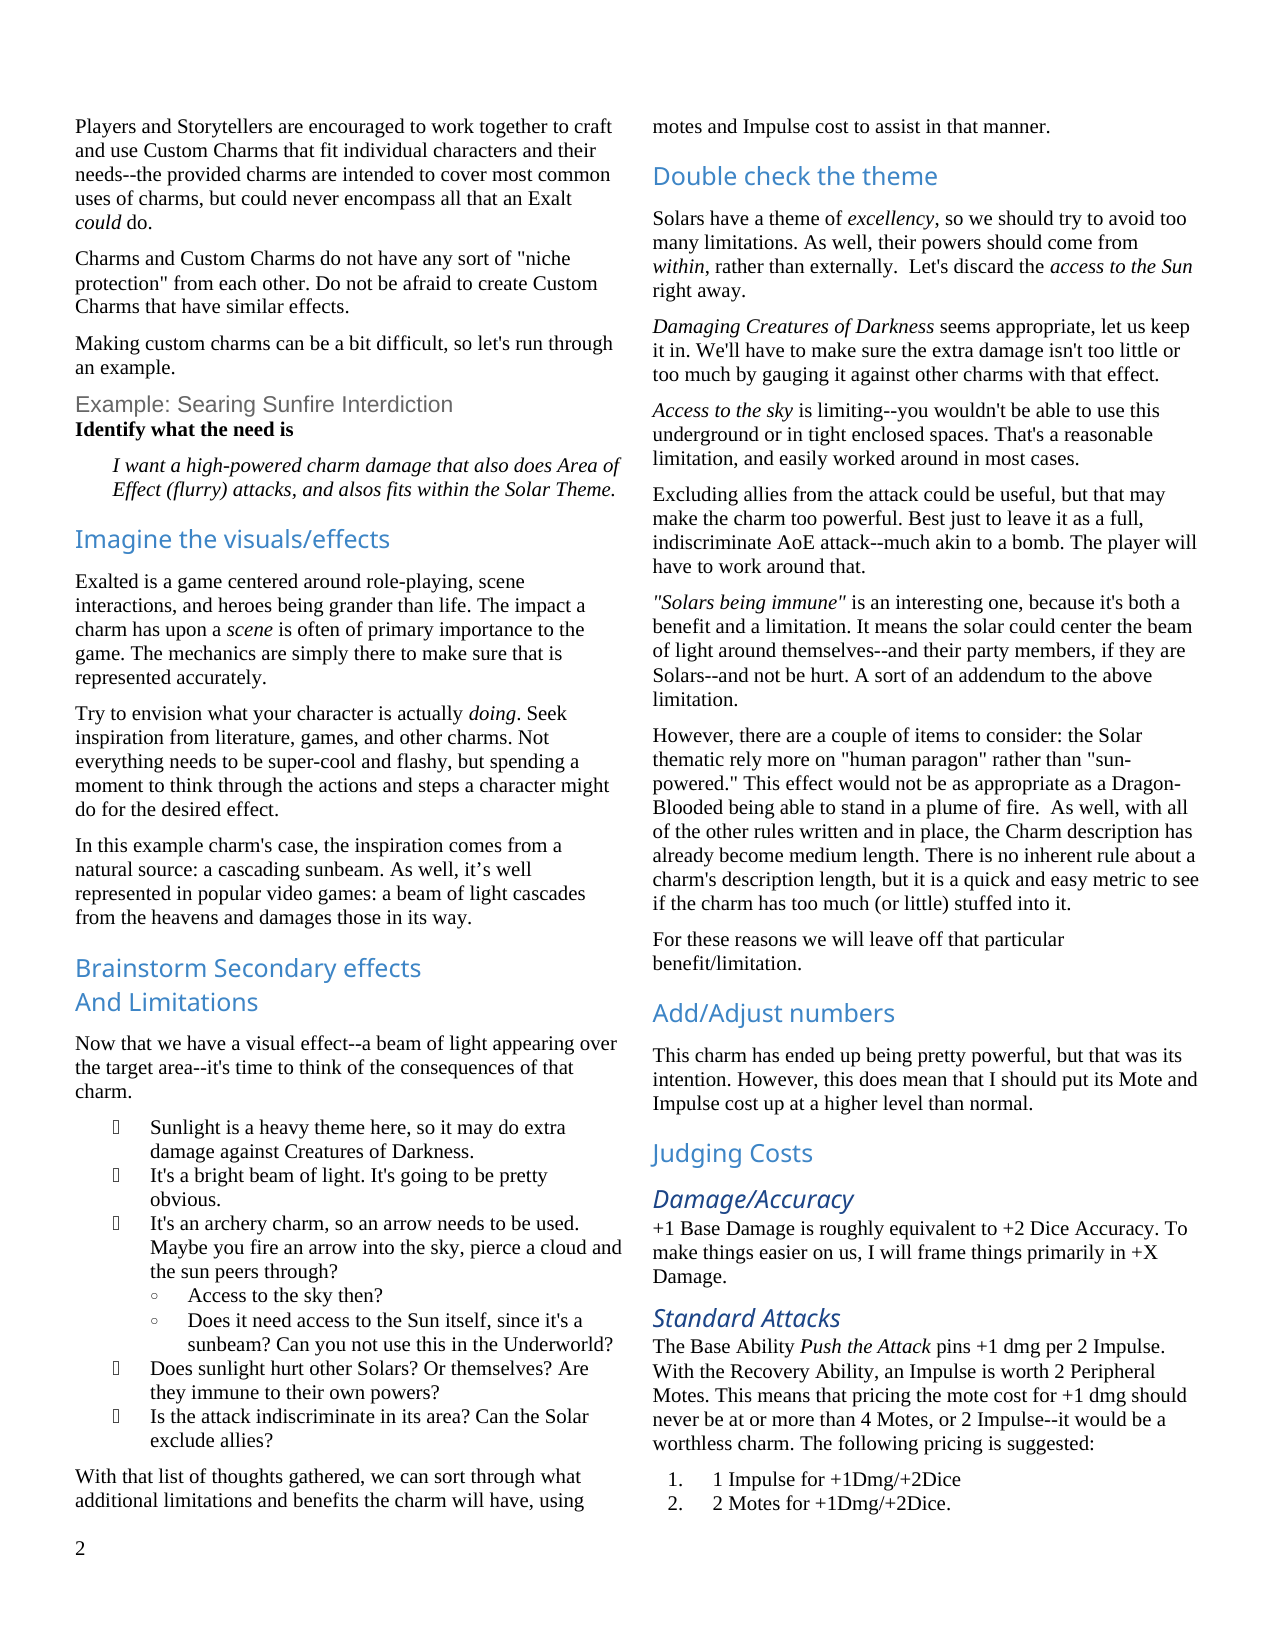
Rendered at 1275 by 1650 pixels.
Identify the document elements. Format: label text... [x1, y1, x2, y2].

list It's an archery charm, so an arrow needs to be used. Maybe you fire an arrow into the sky, pierce a cloud and the sun peers through? [112, 1211, 622, 1283]
text With that list of thoughts gathered, we can sort through what additional limitations and benefits the charm will have, using [75, 1464, 622, 1512]
text Exalted is a game centered around role-playing, scene interactions, and heroes being grander than life. The impact a charm has upon a scene is often of primary importance to the game. The mechanics are simply there to make sure that is represented accurately. [75, 568, 622, 689]
text "Solars being immune" is an interesting one, because it's both a benefit and a limitation. It means the solar could center the beam of light around themselves--and their party members, if they are Solars--and not be hurt. A sort of an addendum to the above limitation. [652, 590, 1200, 711]
subtitle Damage/Accuracy [652, 1182, 1200, 1216]
subtitle Brainstorm Secondary effects And Limitations [75, 950, 622, 1018]
list Access to the sky then? [150, 1283, 622, 1307]
text This charm has ended up being pretty powerful, but that was its intention. However, this does mean that I should put its Mote and Impulse cost up at a higher level than normal. [652, 1043, 1200, 1115]
list 1 Impulse for +1Dmg/+2Dice [667, 1467, 1200, 1491]
text Damaging Creatures of Darkness seems appropriate, let us keep it in. We'll have to make sure the extra damage isn't too little or too much by gauging it against other charms with that effect. [652, 314, 1200, 386]
list Does sunlight hurt other Solars? Or themselves? Are they immune to their own powers? [112, 1356, 622, 1404]
text Now that we have a visual effect--a beam of light appearing over the target area--it's time to think of the consequences of that charm. [75, 1031, 622, 1103]
subtitle Add/Adjust numbers [652, 996, 1200, 1030]
subtitle Judging Costs [652, 1136, 1200, 1170]
list Sunlight is a heavy theme here, so it may do extra damage against Creatures of Darkness. [112, 1115, 622, 1163]
text Charms and Custom Charms do not have any sort of "niche protection" from each other. Do not be afraid to create Custom Charms that have similar effects. [75, 246, 622, 318]
text The Base Ability Push the Attack pins +1 dmg per 2 Impulse. With the Recovery Ability, an Impulse is worth 2 Peripheral Motes. This means that pricing the mote cost for +1 dmg should never be at or more than 4 Motes, or 2 Impulse--it would be a worthless charm. The following pricing is suggested: [652, 1334, 1200, 1455]
text In this example charm's case, the inspiration comes from a natural source: a cascading sunbeam. As well, it’s well represented in popular video games: a beam of light cascades from the heavens and damages those in its way. [75, 833, 622, 929]
subtitle Imagine the visuals/effects [75, 522, 622, 556]
text Try to envision what your character is actually doing. Seek inspiration from literature, games, and other charms. Not everything needs to be super-cool and flashy, but spending a moment to think through the actions and steps a character might do for the desired effect. [75, 701, 622, 821]
list Does it need access to the Sun itself, since it's a sunbeam? Can you not use this in the Underworld? [150, 1307, 622, 1356]
list Is the attack indiscriminate in its area? Can the Solar exclude allies? [112, 1404, 622, 1452]
text motes and Impulse cost to assist in that manner. [652, 114, 1200, 138]
subtitle Example: Searing Sunfire Interdiction [75, 391, 622, 417]
text Excluding allies from the attack could be useful, but that may make the charm too powerful. Best just to leave it as a full, indiscriminate AoE attack--much akin to a bomb. The player will have to work around that. [652, 482, 1200, 578]
text Access to the sky is limiting--you wouldn't be able to use this underground or in tight enclosed spaces. That's a reasonable limitation, and easily worked around in most cases. [652, 398, 1200, 470]
subtitle Standard Attacks [652, 1300, 1200, 1334]
list 2 Motes for +1Dmg/+2Dice. [667, 1491, 1200, 1515]
text Making custom charms can be a bit difficult, so let's run through an example. [75, 331, 622, 379]
list It's a bright beam of light. It's going to be pretty obvious. [112, 1163, 622, 1211]
text Players and Storytellers are encouraged to work together to craft and use Custom Charms that fit individual characters and their needs--the provided charms are intended to cover most common uses of charms, but could never encompass all that an Exalt could do. [75, 114, 622, 234]
text Solars have a theme of excellency, so we should try to avoid too many limitations. As well, their powers should come from within, rather than externally. Let's discard the access to the Sun right away. [652, 206, 1200, 302]
text Identify what the need is [75, 417, 622, 441]
subtitle Double check the theme [652, 159, 1200, 193]
text I want a high-powered charm damage that also does Area of Effect (flurry) attacks, and alsos fits within the Solar Theme. [112, 453, 622, 501]
text For these reasons we will leave off that particular benefit/limitation. [652, 927, 1200, 975]
text +1 Base Damage is roughly equivalent to +2 Dice Accuracy. To make things easier on us, I will frame things primarily in +X Damage. [652, 1216, 1200, 1288]
text However, there are a couple of items to consider: the Solar thematic rely more on "human paragon" rather than "sun-powered." This effect would not be as appropriate as a Dragon-Blooded being able to stand in a plume of fire. As well, with all of the other rules written and in place, the Charm description has already become medium length. There is no inherent rule about a charm's description length, but it is a quick and easy metric to see if the charm has too much (or little) stuffed into it. [652, 723, 1200, 915]
